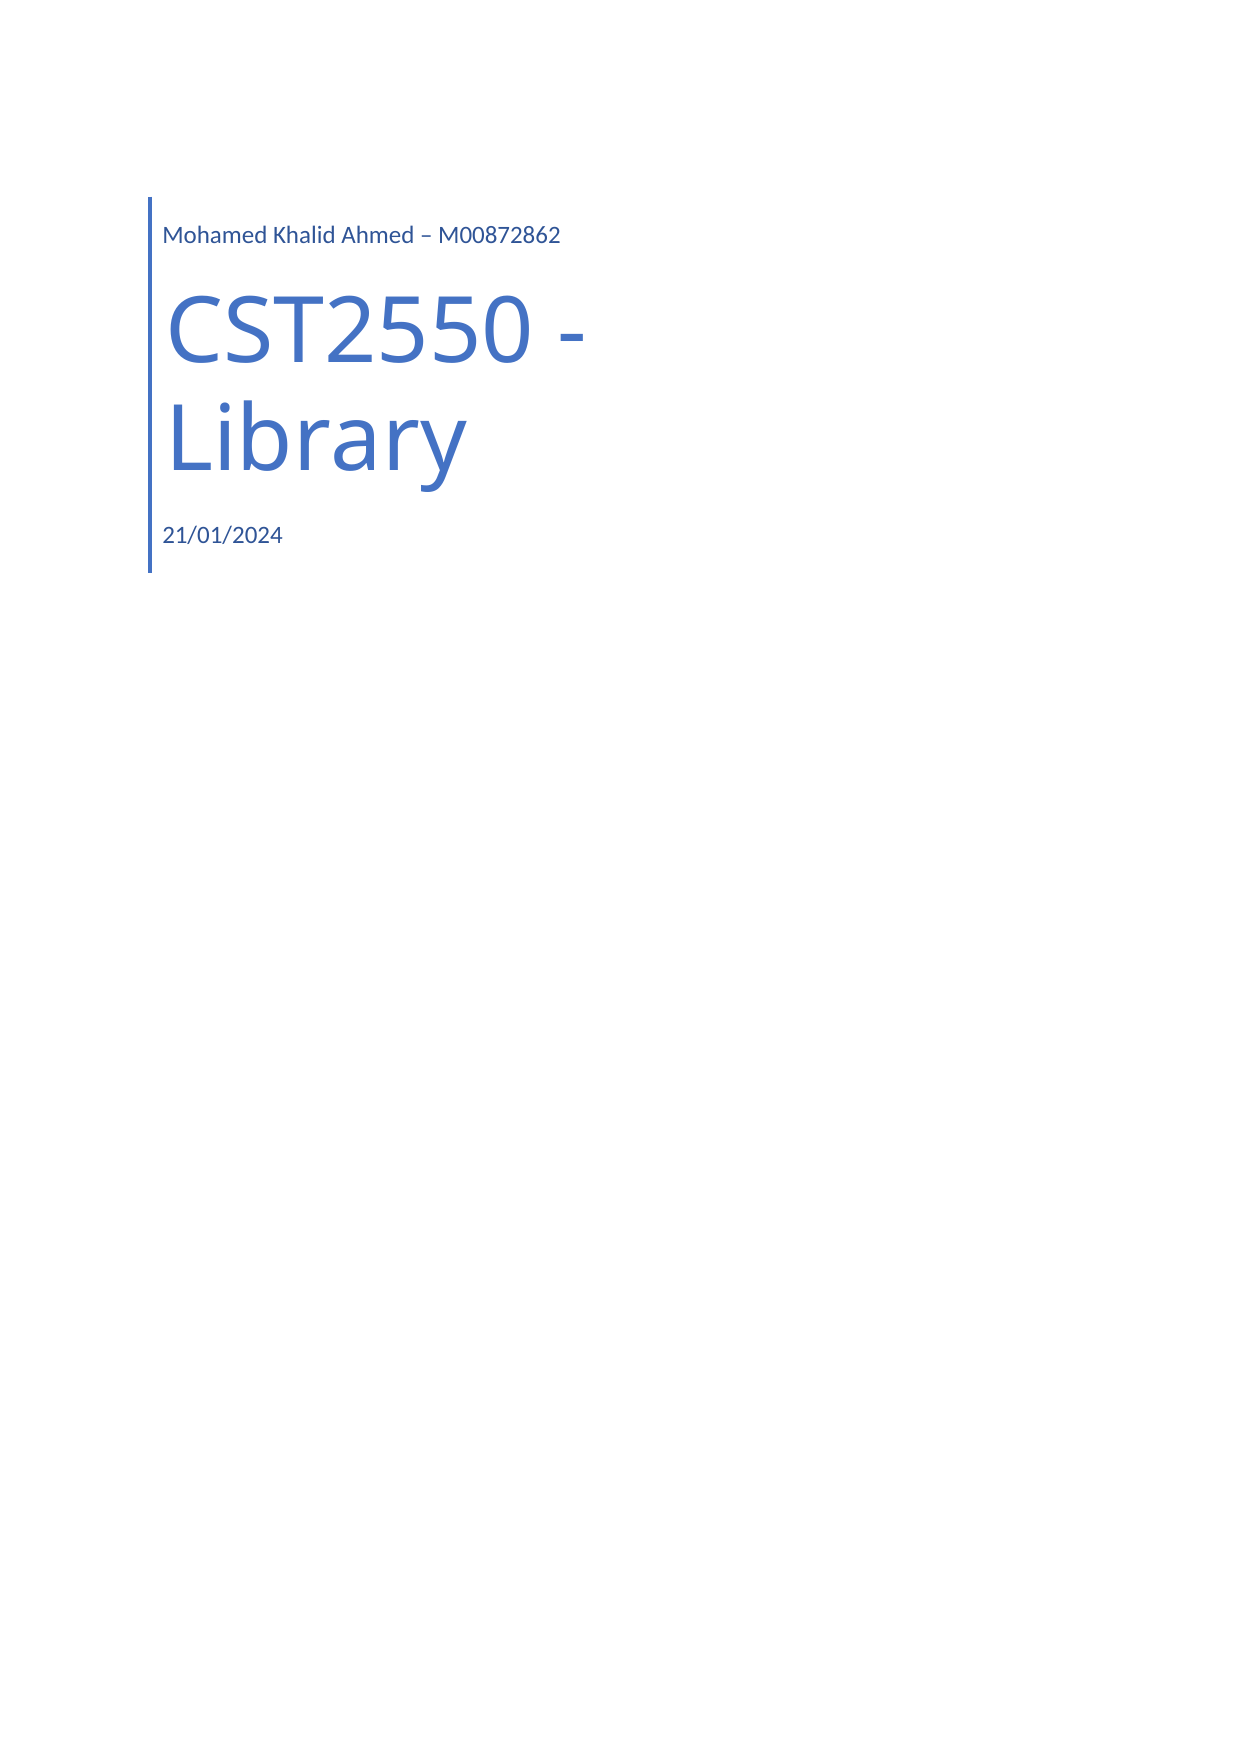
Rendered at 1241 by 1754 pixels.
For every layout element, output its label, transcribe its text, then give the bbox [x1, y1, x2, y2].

table_cell 21/01/2024 [152, 497, 902, 572]
table_header [150, 573, 874, 646]
table_header Mohamed Khalid Ahmed – M00872862 [152, 197, 902, 272]
table_cell CST2550 - Library [152, 272, 902, 497]
